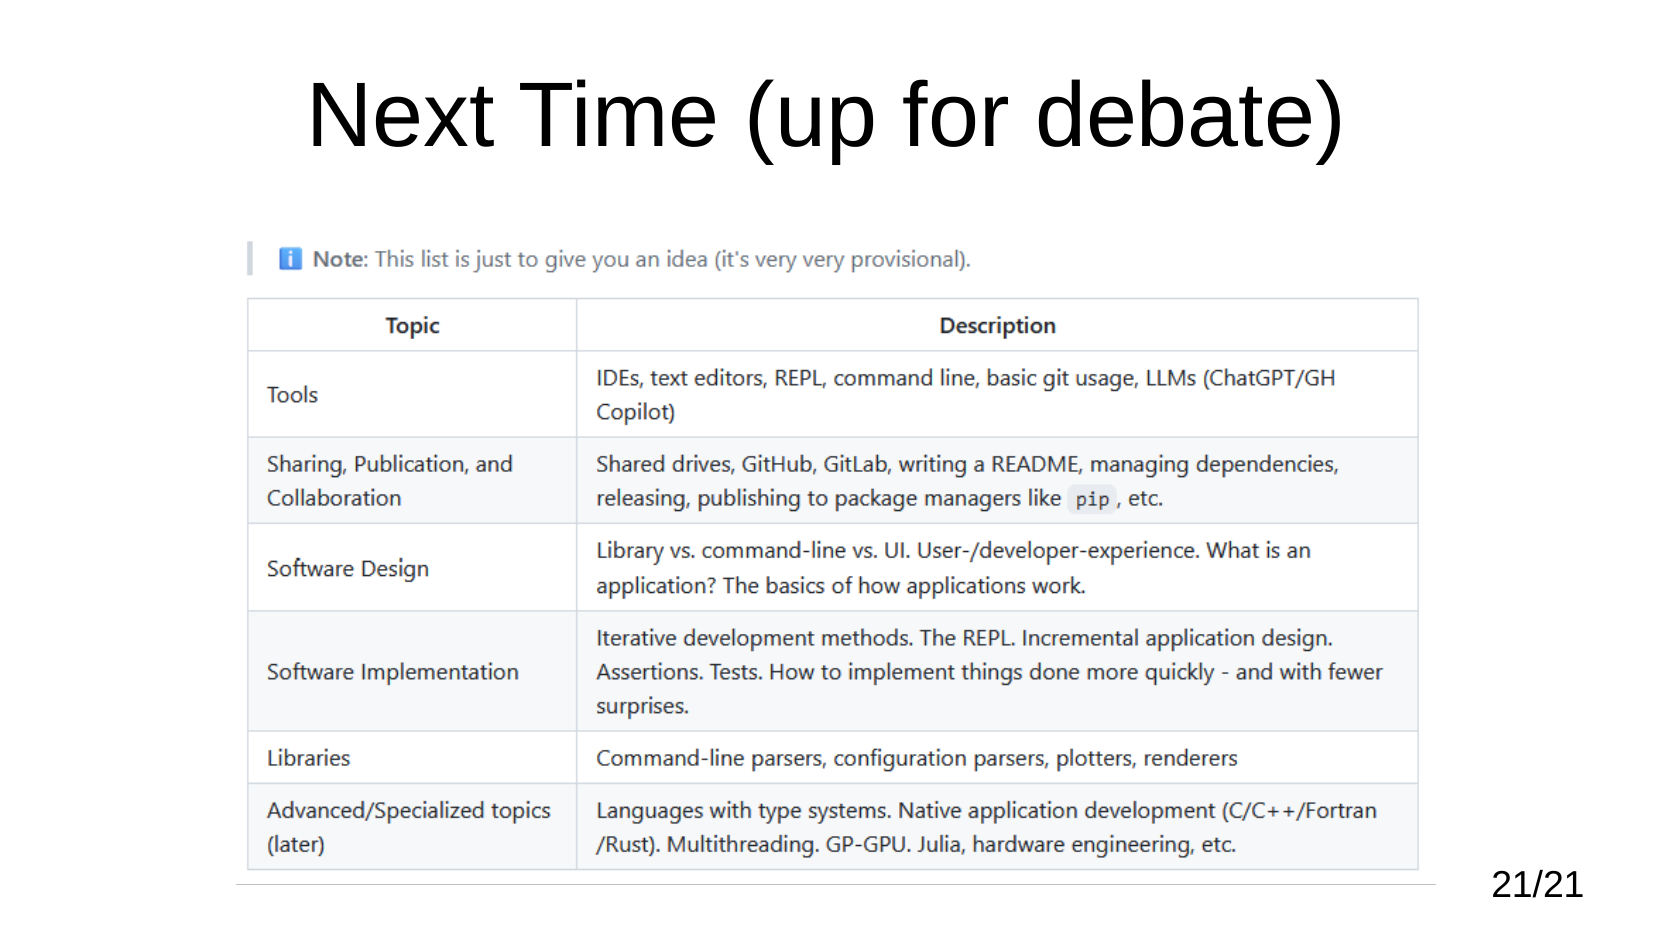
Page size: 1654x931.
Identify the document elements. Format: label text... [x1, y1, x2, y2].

picture [236, 233, 1436, 886]
text_box <number>/21 [1476, 856, 1625, 931]
title Next Time (up for debate) [82, 37, 1571, 193]
